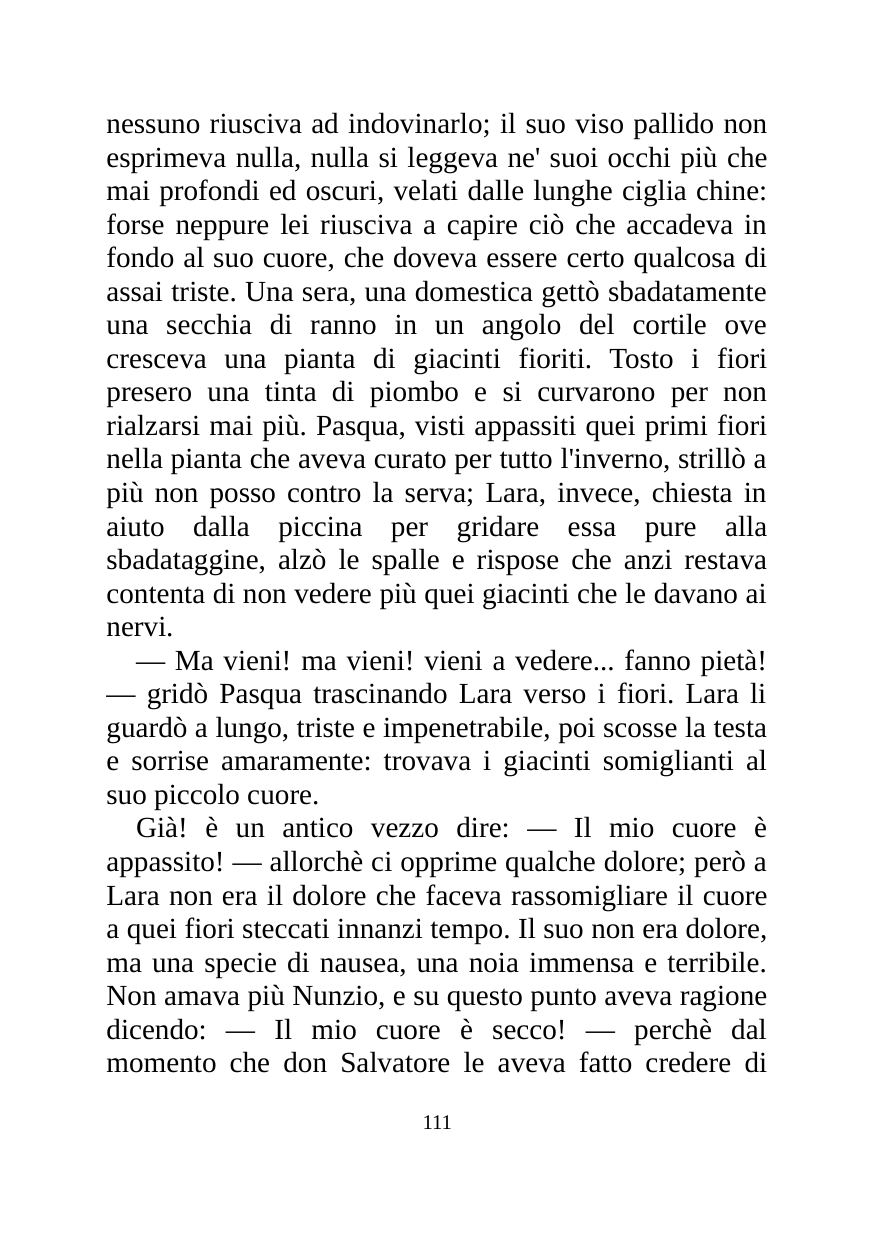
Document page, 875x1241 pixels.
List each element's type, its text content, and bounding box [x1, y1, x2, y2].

text Già! è un antico vezzo dire: — Il mio cuore è appassito! — allorchè ci opprime qualche dolore; però a Lara non era il dolore che faceva rassomigliare il cuore a quei fiori steccati innanzi tempo. Il suo non era dolore, ma una specie di nausea, una noia immensa e terribile. Non amava più Nunzio, e su questo punto aveva ragione dicendo: — Il mio cuore è secco! — perchè dal momento che don Salvatore le aveva fatto credere di [106, 811, 768, 1079]
text — Ma vieni! ma vieni! vieni a vedere... fanno pietà! — gridò Pasqua trascinando Lara verso i fiori. Lara li guardò a lungo, triste e impenetrabile, poi scosse la testa e sorrise amaramente: trovava i giacinti somiglianti al suo piccolo cuore. [106, 643, 768, 811]
text nessuno riusciva ad indovinarlo; il suo viso pallido non esprimeva nulla, nulla si leggeva ne' suoi occhi più che mai profondi ed oscuri, velati dalle lunghe ciglia chine: forse neppure lei riusciva a capire ciò che accadeva in fondo al suo cuore, che doveva essere certo qualcosa di assai triste. Una sera, una domestica gettò sbadatamente una secchia di ranno in un angolo del cortile ove cresceva una pianta di giacinti fioriti. Tosto i fiori presero una tinta di piombo e si curvarono per non rialzarsi mai più. Pasqua, visti appassiti quei primi fiori nella pianta che aveva curato per tutto l'inverno, strillò a più non posso contro la serva; Lara, invece, chiesta in aiuto dalla piccina per gridare essa pure alla sbadataggine, alzò le spalle e rispose che anzi restava contenta di non vedere più quei giacinti che le davano ai nervi. [106, 106, 768, 643]
